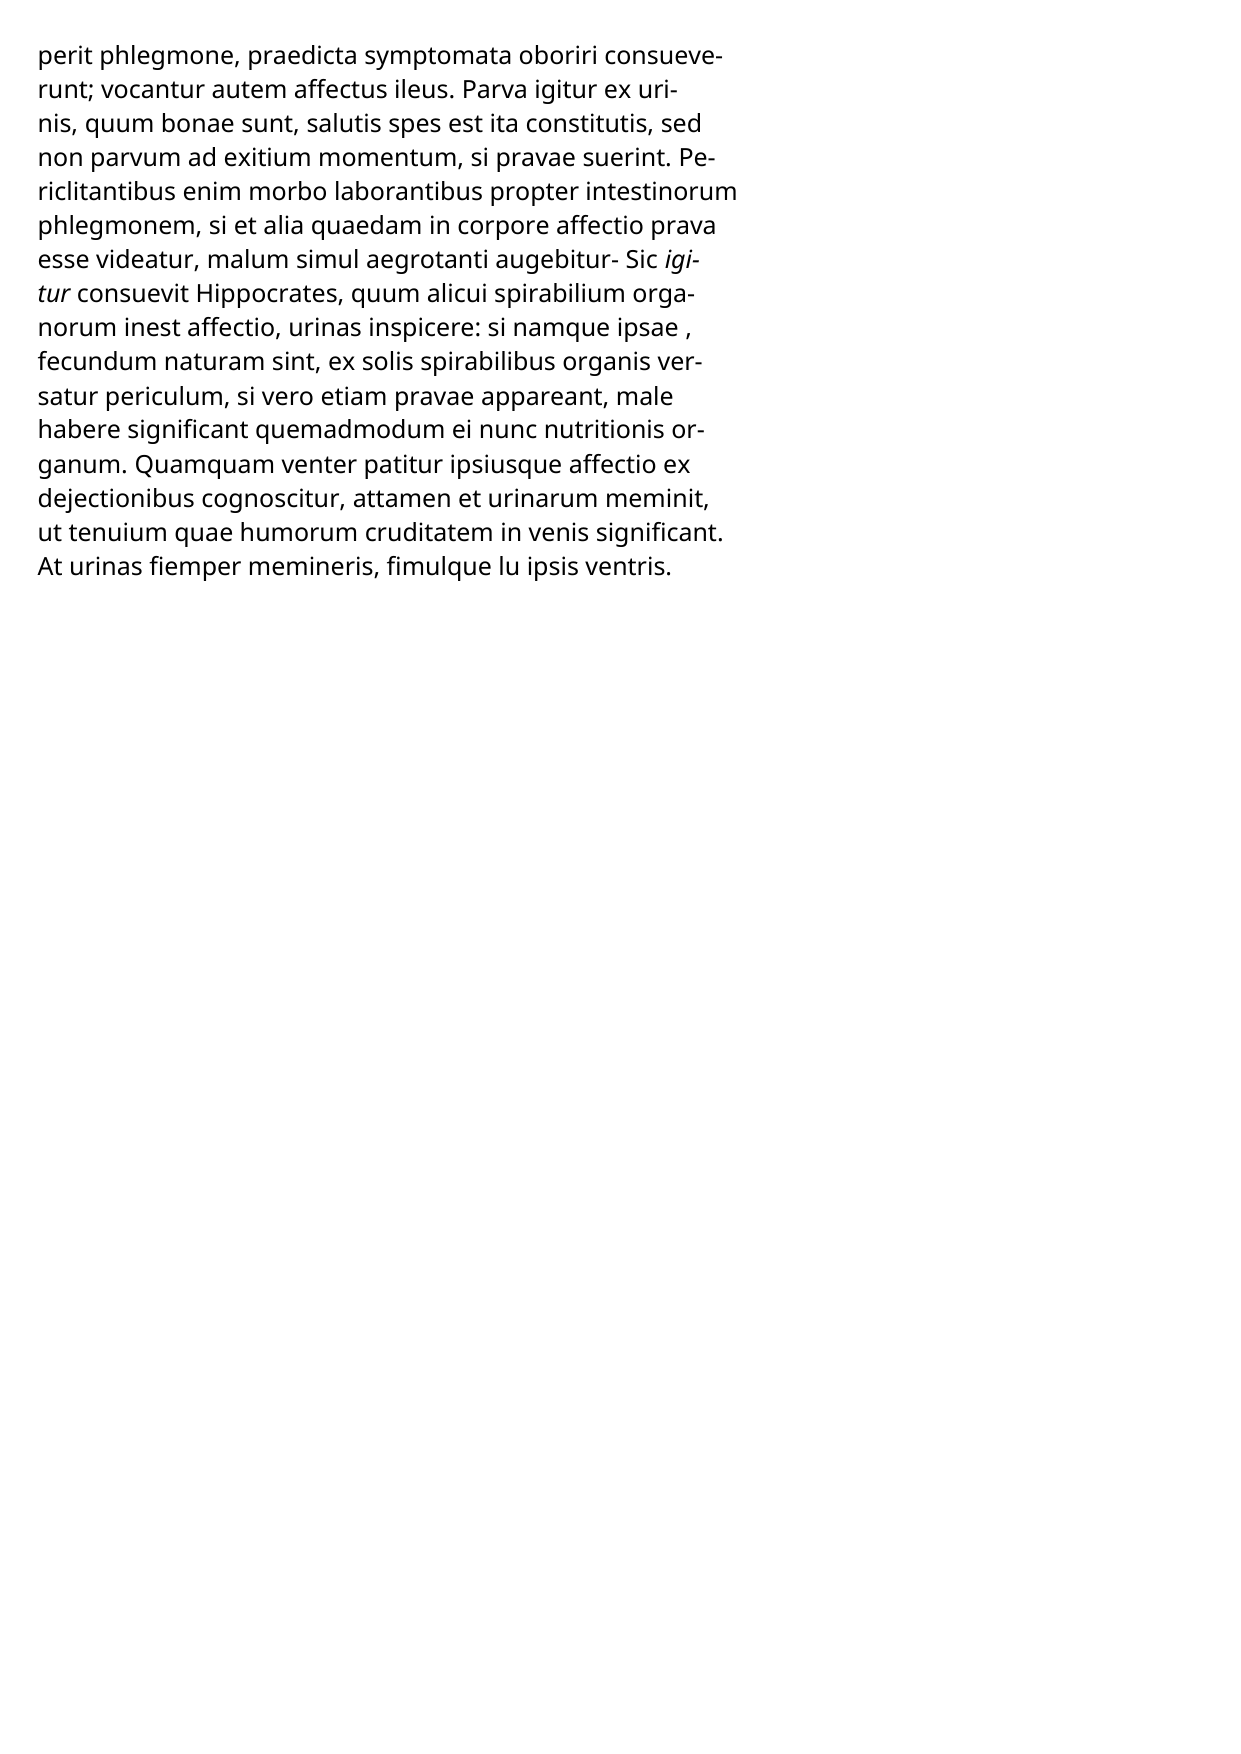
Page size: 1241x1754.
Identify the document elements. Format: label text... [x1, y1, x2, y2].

text perit phlegmone, praedicta symptomata oboriri consueve- runt; vocantur autem affectus ileus. Parva igitur ex uri- nis, quum bonae sunt, salutis spes est ita constitutis, sed non parvum ad exitium momentum, si pravae suerint. Pe- riclitantibus enim morbo laborantibus propter intestinorum phlegmonem, si et alia quaedam in corpore affectio prava esse videatur, malum simul aegrotanti augebitur- Sic igi- tur consuevit Hippocrates, quum alicui spirabilium orga- norum inest affectio, urinas inspicere: si namque ipsae , fecundum naturam sint, ex solis spirabilibus organis ver- satur periculum, si vero etiam pravae appareant, male habere significant quemadmodum ei nunc nutritionis or- ganum. Quamquam venter patitur ipsiusque affectio ex dejectionibus cognoscitur, attamen et urinarum meminit, ut tenuium quae humorum cruditatem in venis significant. At urinas fiemper memineris, fimulque lu ipsis ventris. [37, 37, 1203, 582]
